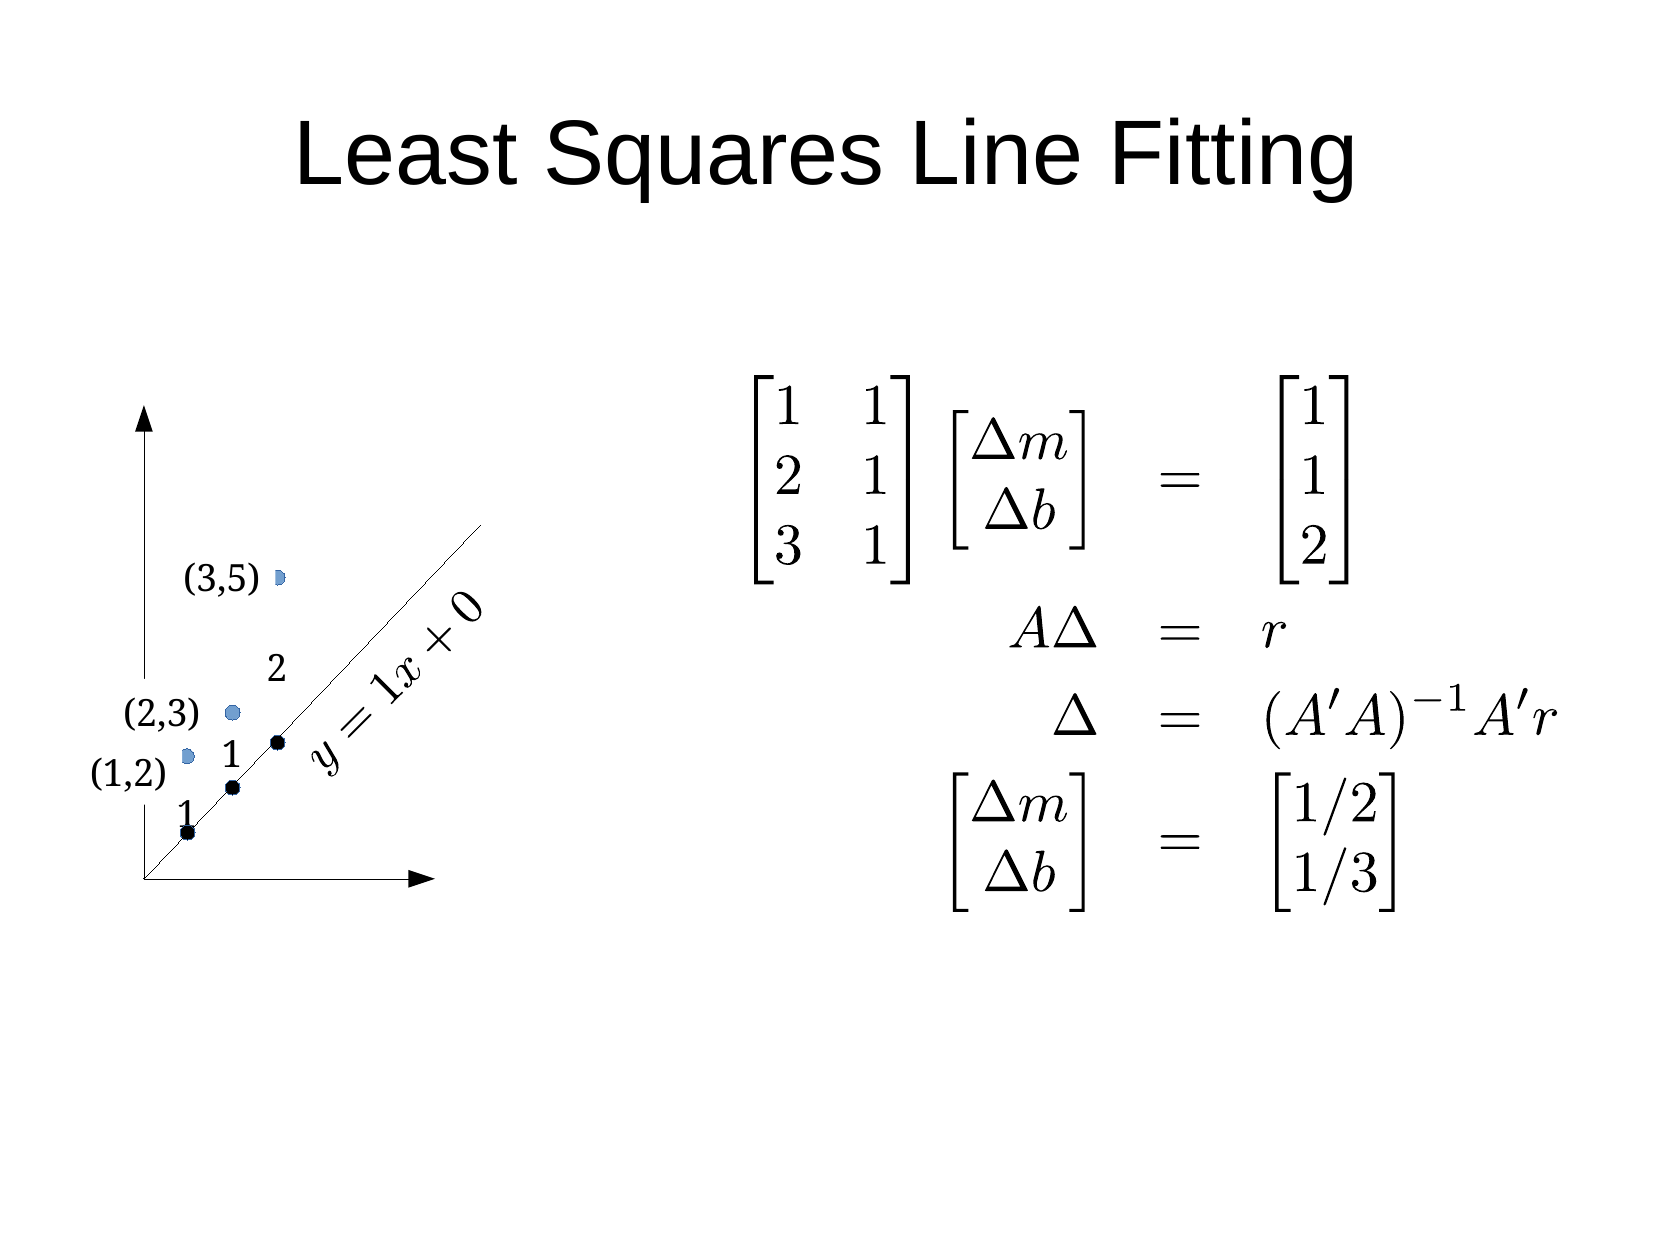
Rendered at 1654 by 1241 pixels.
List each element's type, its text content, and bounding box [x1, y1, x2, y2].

text_box (2,3) [108, 678, 211, 736]
text_box [300, 586, 494, 781]
text_box [276, 570, 286, 586]
title Least Squares Line Fitting [82, 49, 1571, 257]
text_box 2 [251, 633, 301, 691]
text_box [270, 735, 286, 751]
text_box (3,5) [168, 543, 271, 601]
text_box 1 [206, 720, 256, 777]
text_box [225, 780, 241, 796]
text_box [183, 748, 195, 764]
text_box [735, 375, 1560, 912]
text_box (1,2) [75, 738, 177, 796]
text_box [225, 705, 241, 721]
text_box [180, 825, 196, 841]
text_box 1 [161, 780, 211, 837]
